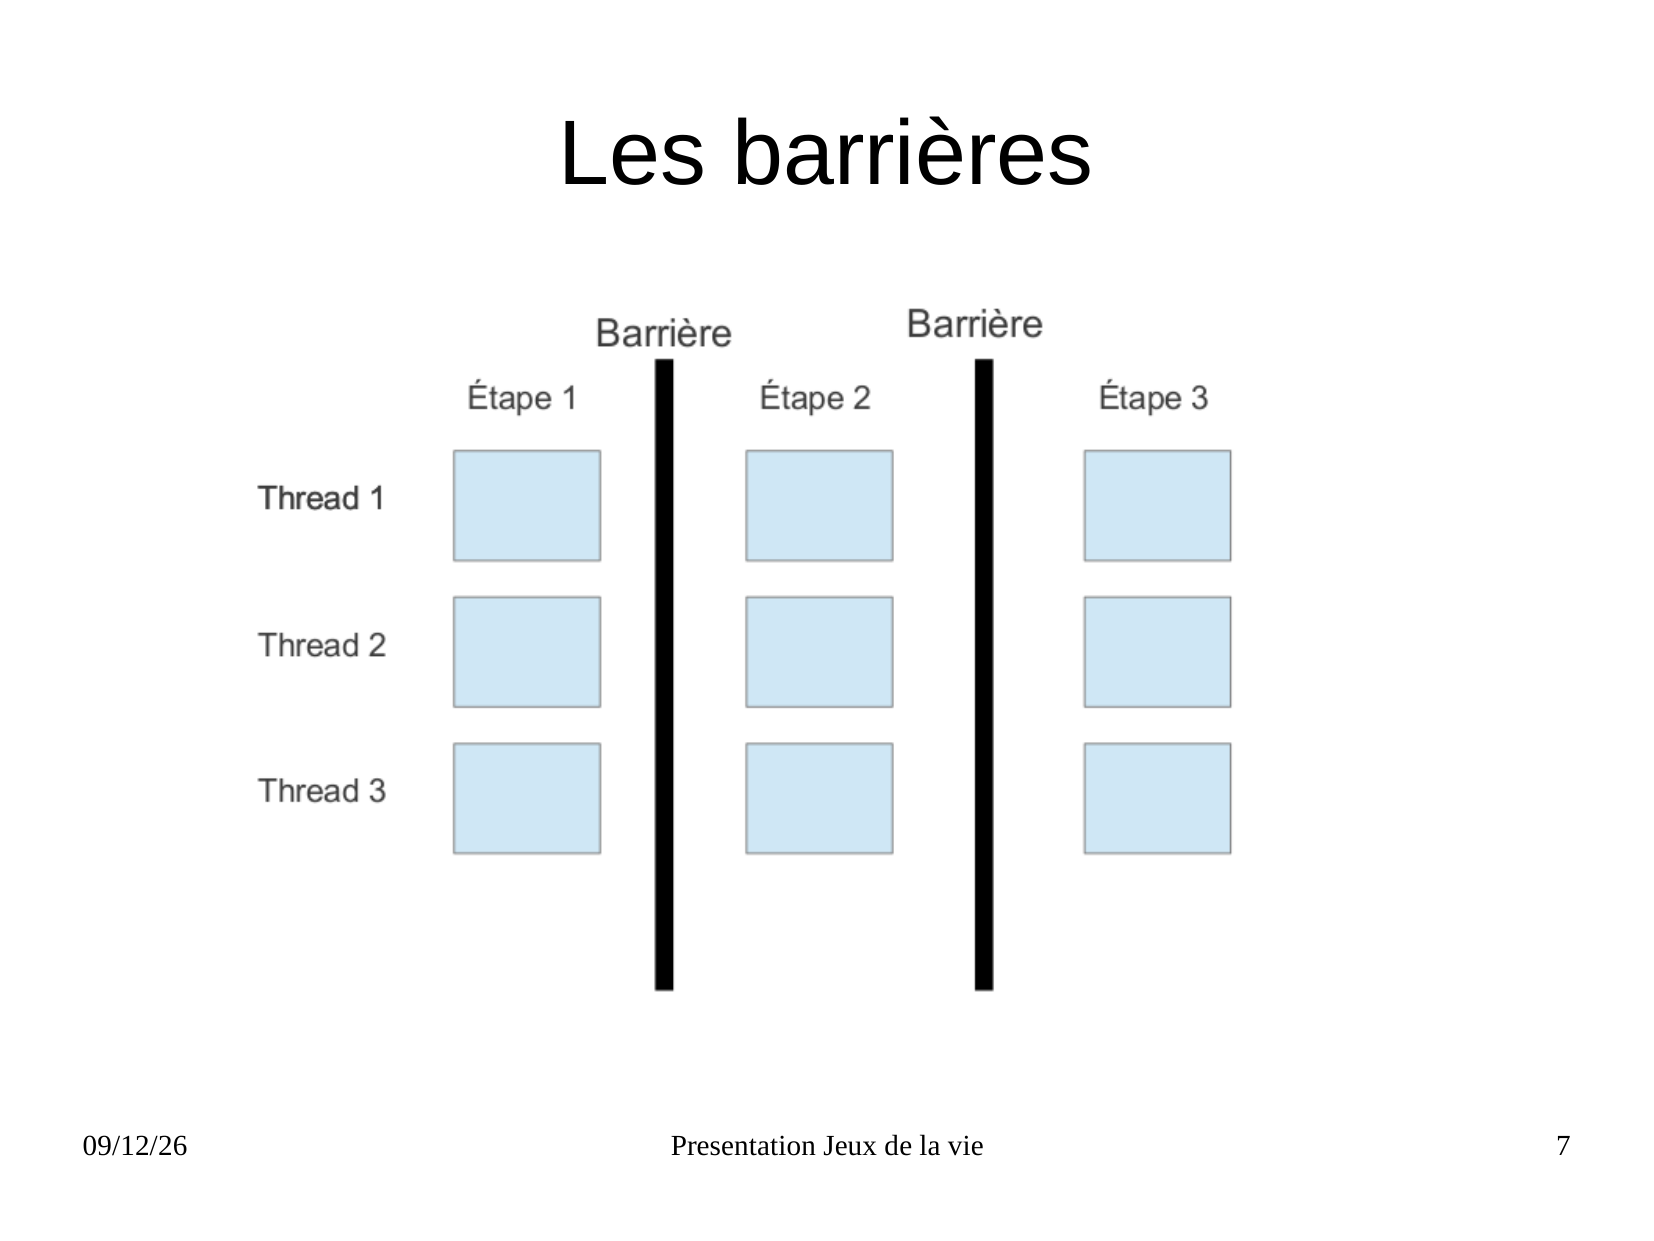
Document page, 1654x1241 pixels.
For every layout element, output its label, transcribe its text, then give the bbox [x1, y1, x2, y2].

picture [218, 265, 1266, 1020]
title Les barrières [82, 49, 1571, 257]
